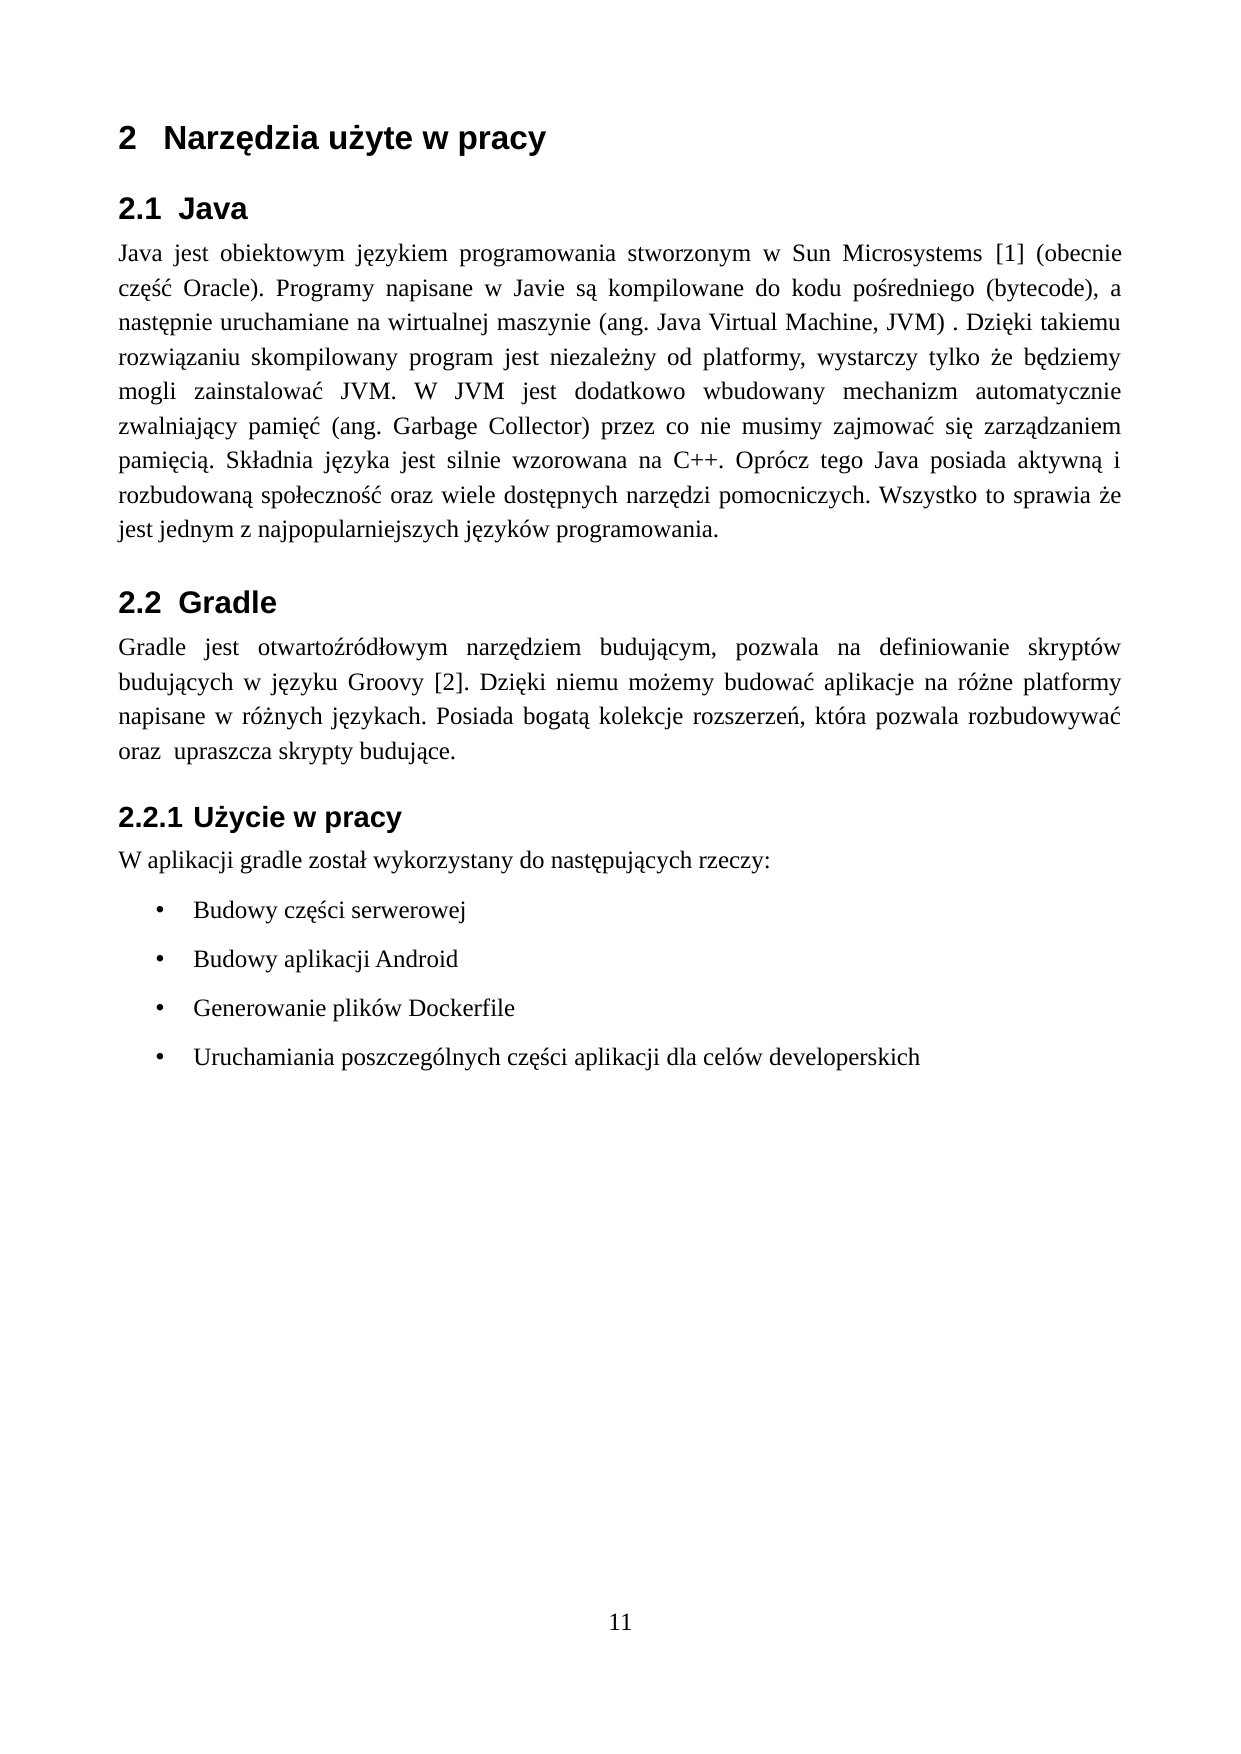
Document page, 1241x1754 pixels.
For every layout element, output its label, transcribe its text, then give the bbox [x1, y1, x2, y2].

text Java jest obiektowym językiem programowania stworzonym w Sun Microsystems [1] (obecnie część Oracle). Programy napisane w Javie są kompilowane do kodu pośredniego (bytecode), a następnie uruchamiane na wirtualnej maszynie (ang. Java Virtual Machine, JVM) . Dzięki takiemu rozwiązaniu skompilowany program jest niezależny od platformy, wystarczy tylko że będziemy mogli zainstalować JVM. W JVM jest dodatkowo wbudowany mechanizm automatycznie zwalniający pamięć (ang. Garbage Collector) przez co nie musimy zajmować się zarządzaniem pamięcią. Składnia języka jest silnie wzorowana na C++. Oprócz tego Java posiada aktywną i rozbudowaną społeczność oraz wiele dostępnych narzędzi pomocniczych. Wszystko to sprawia że jest jednym z najpopularniejszych języków programowania. [118, 238, 1122, 543]
subtitle Java [118, 190, 1122, 226]
subtitle Gradle [118, 584, 1122, 620]
text W aplikacji gradle został wykorzystany do następujących rzeczy: [118, 846, 1122, 874]
subtitle Użycie w pracy [118, 799, 1122, 833]
list Generowanie plików Dockerfile [156, 993, 1122, 1022]
list Uruchamiania poszczególnych części aplikacji dla celów developerskich [156, 1042, 1122, 1071]
text Gradle jest otwartoźródłowym narzędziem budującym, pozwala na definiowanie skryptów budujących w języku Groovy [2]. Dzięki niemu możemy budować aplikacje na różne platformy napisane w różnych językach. Posiada bogatą kolekcje rozszerzeń, która pozwala rozbudowywać oraz upraszcza skrypty budujące. [118, 632, 1122, 765]
list Budowy części serwerowej [156, 895, 1122, 923]
subtitle Narzędzia użyte w pracy [118, 118, 1122, 157]
list Budowy aplikacji Android [156, 944, 1122, 972]
